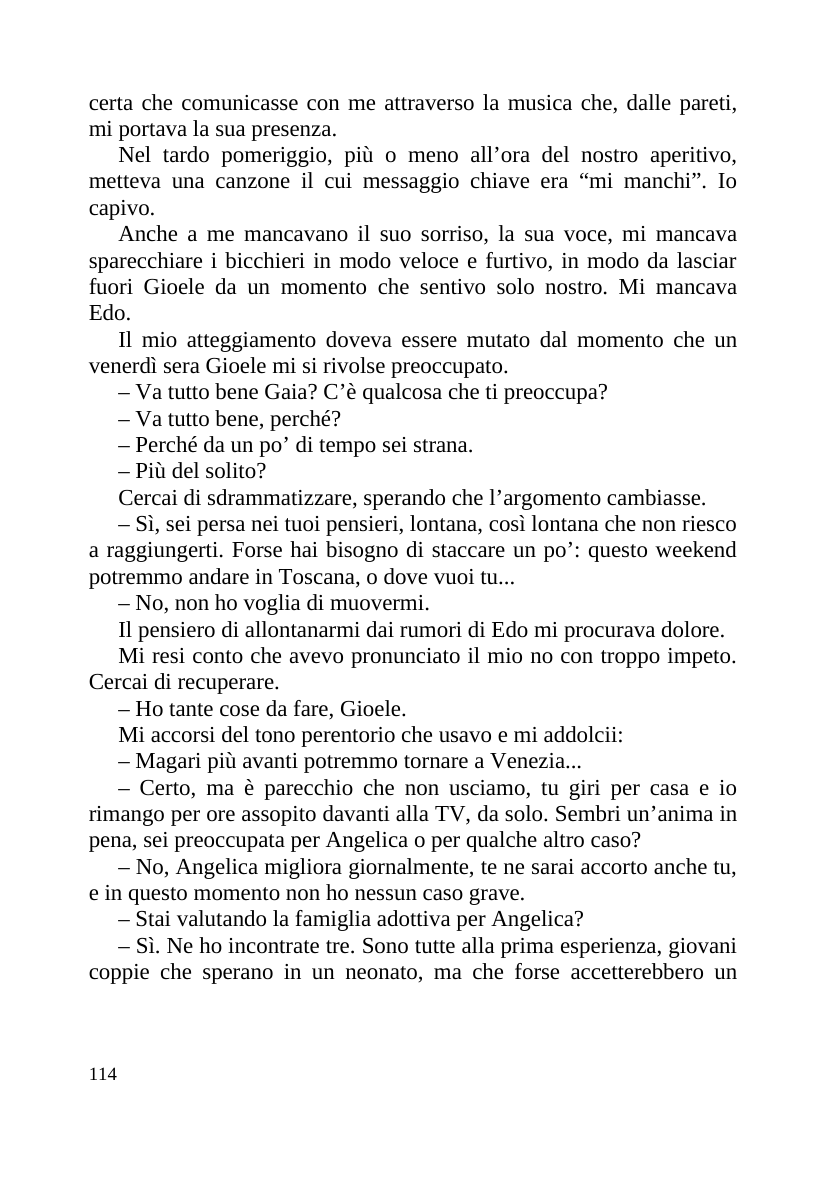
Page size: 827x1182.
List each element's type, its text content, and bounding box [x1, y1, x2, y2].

text Nel tardo pomeriggio, più o meno all’ora del nostro aperitivo, metteva una canzone il cui messaggio chiave era “mi manchi”. Io capivo. [88, 141, 738, 220]
text – Va tutto bene, perché? [88, 405, 738, 431]
text Il pensiero di allontanarmi dai rumori di Edo mi procurava dolore. [88, 616, 738, 642]
text – Stai valutando la famiglia adottiva per Angelica? [88, 906, 738, 932]
text – Più del solito? [88, 457, 738, 484]
text Cercai di sdrammatizzare, sperando che l’argomento cambiasse. [88, 484, 738, 510]
text – No, non ho voglia di muovermi. [88, 589, 738, 616]
text Mi accorsi del tono perentorio che usavo e mi addolcii: [88, 721, 738, 747]
text Anche a me mancavano il suo sorriso, la sua voce, mi mancava sparecchiare i bicchieri in modo veloce e furtivo, in modo da lasciar fuori Gioele da un momento che sentivo solo nostro. Mi mancava Edo. [88, 220, 738, 326]
text certa che comunicasse con me attraverso la musica che, dalle pareti, mi portava la sua presenza. [88, 88, 738, 141]
text – No, Angelica migliora giornalmente, te ne sarai accorto anche tu, e in questo momento non ho nessun caso grave. [88, 853, 738, 906]
text – Perché da un po’ di tempo sei strana. [88, 431, 738, 457]
text – Sì. Ne ho incontrate tre. Sono tutte alla prima esperienza, giovani coppie che sperano in un neonato, ma che forse accetterebbero un [88, 932, 738, 984]
text – Va tutto bene Gaia? C’è qualcosa che ti preoccupa? [88, 378, 738, 405]
text – Ho tante cose da fare, Gioele. [88, 695, 738, 721]
text – Certo, ma è parecchio che non usciamo, tu giri per casa e io rimango per ore assopito davanti alla TV, da solo. Sembri un’anima in pena, sei preoccupata per Angelica o per qualche altro caso? [88, 774, 738, 853]
text – Sì, sei persa nei tuoi pensieri, lontana, così lontana che non riesco a raggiungerti. Forse hai bisogno di staccare un po’: questo weekend potremmo andare in Toscana, o dove vuoi tu... [88, 510, 738, 589]
text Il mio atteggiamento doveva essere mutato dal momento che un venerdì sera Gioele mi si rivolse preoccupato. [88, 326, 738, 378]
text – Magari più avanti potremmo tornare a Venezia... [88, 747, 738, 774]
text Mi resi conto che avevo pronunciato il mio no con troppo impeto. Cercai di recuperare. [88, 642, 738, 695]
